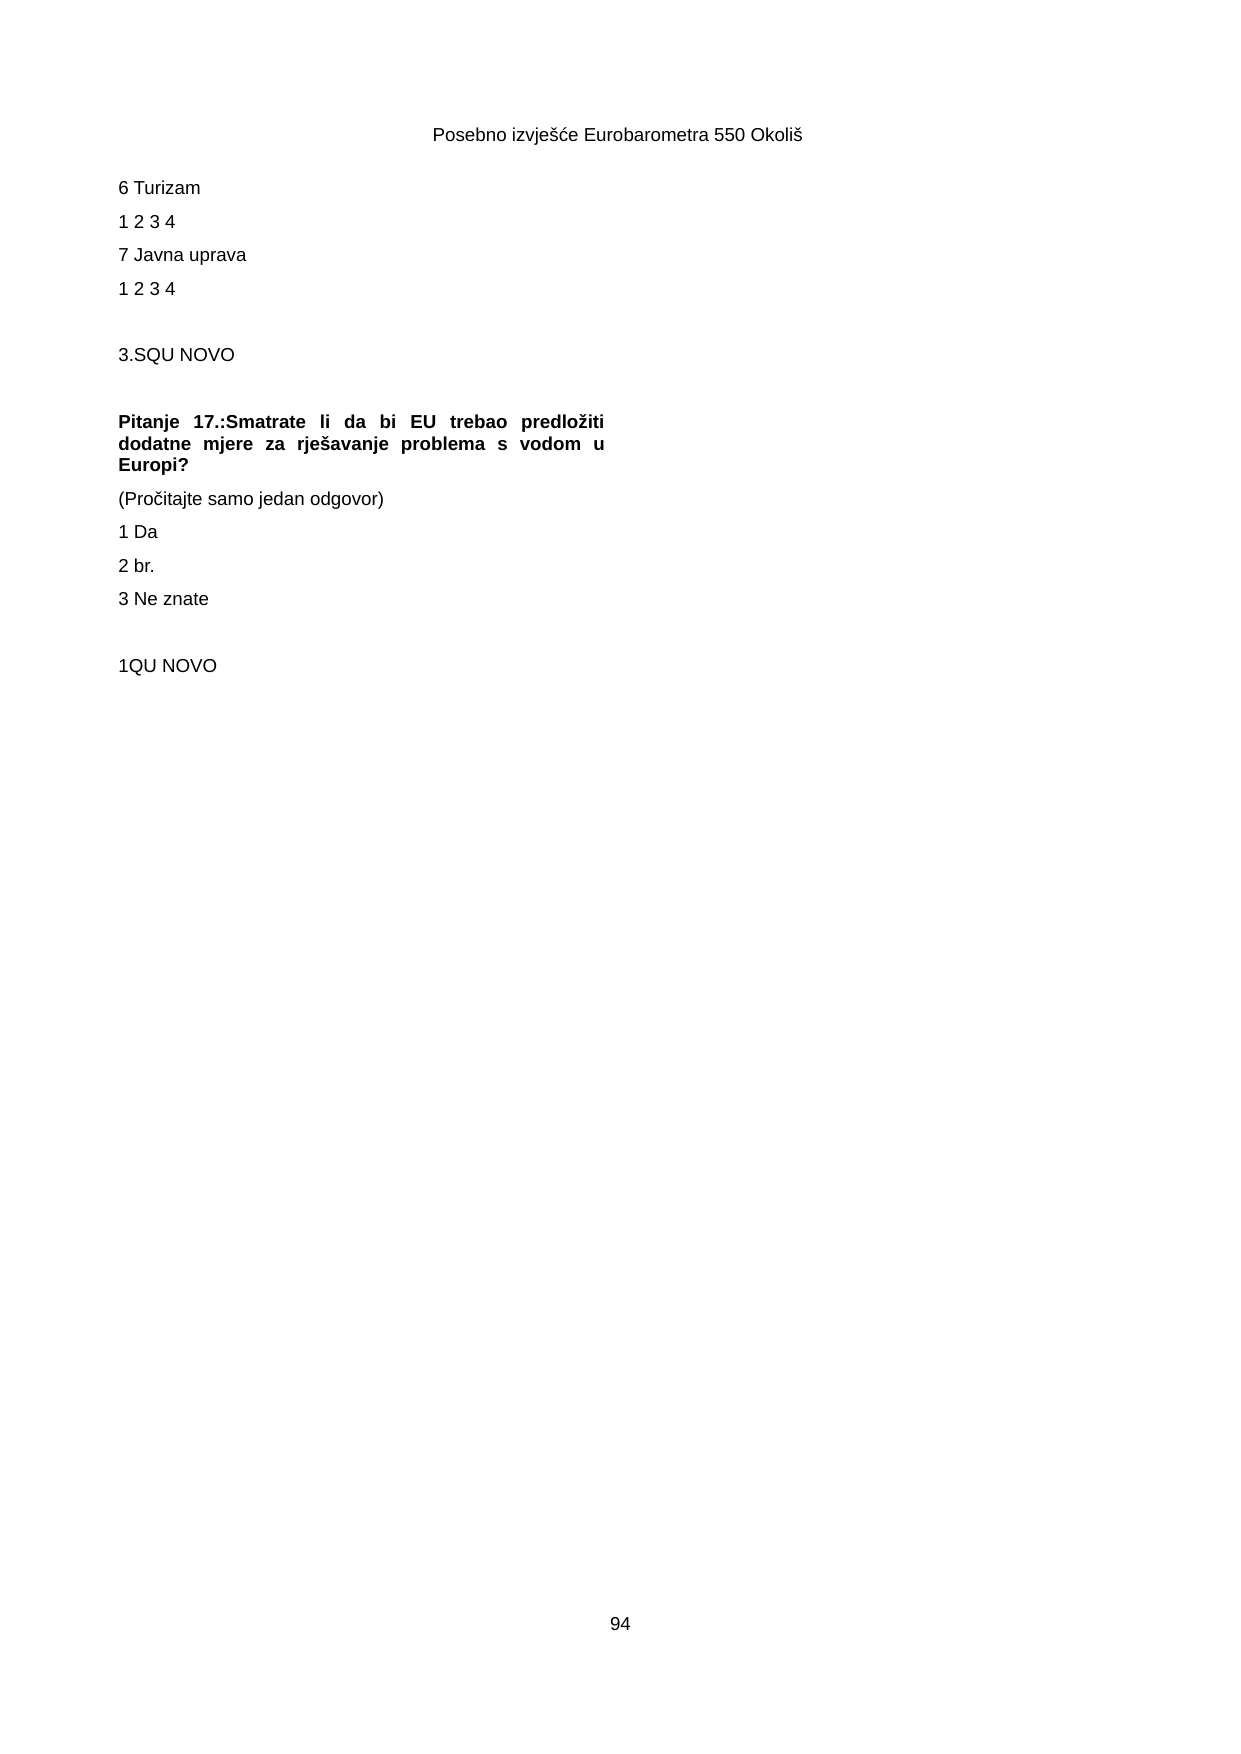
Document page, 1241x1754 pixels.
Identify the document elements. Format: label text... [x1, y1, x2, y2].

text (Pročitajte samo jedan odgovor) [118, 488, 605, 509]
text Pitanje 17.:Smatrate li da bi EU trebao predložiti dodatne mjere za rješavanje problema s vodom u Europi? [118, 411, 605, 476]
text 1 Da [118, 521, 605, 543]
text 1QU NOVO [118, 655, 605, 676]
text 1 2 3 4 [118, 277, 605, 299]
text 7 Javna uprava [118, 244, 605, 266]
text 3.SQU NOVO [118, 344, 605, 366]
text 2 br. [118, 554, 605, 576]
text 3 Ne znate [118, 588, 605, 609]
text 1 2 3 4 [118, 211, 605, 232]
text 6 Turizam [118, 177, 605, 199]
